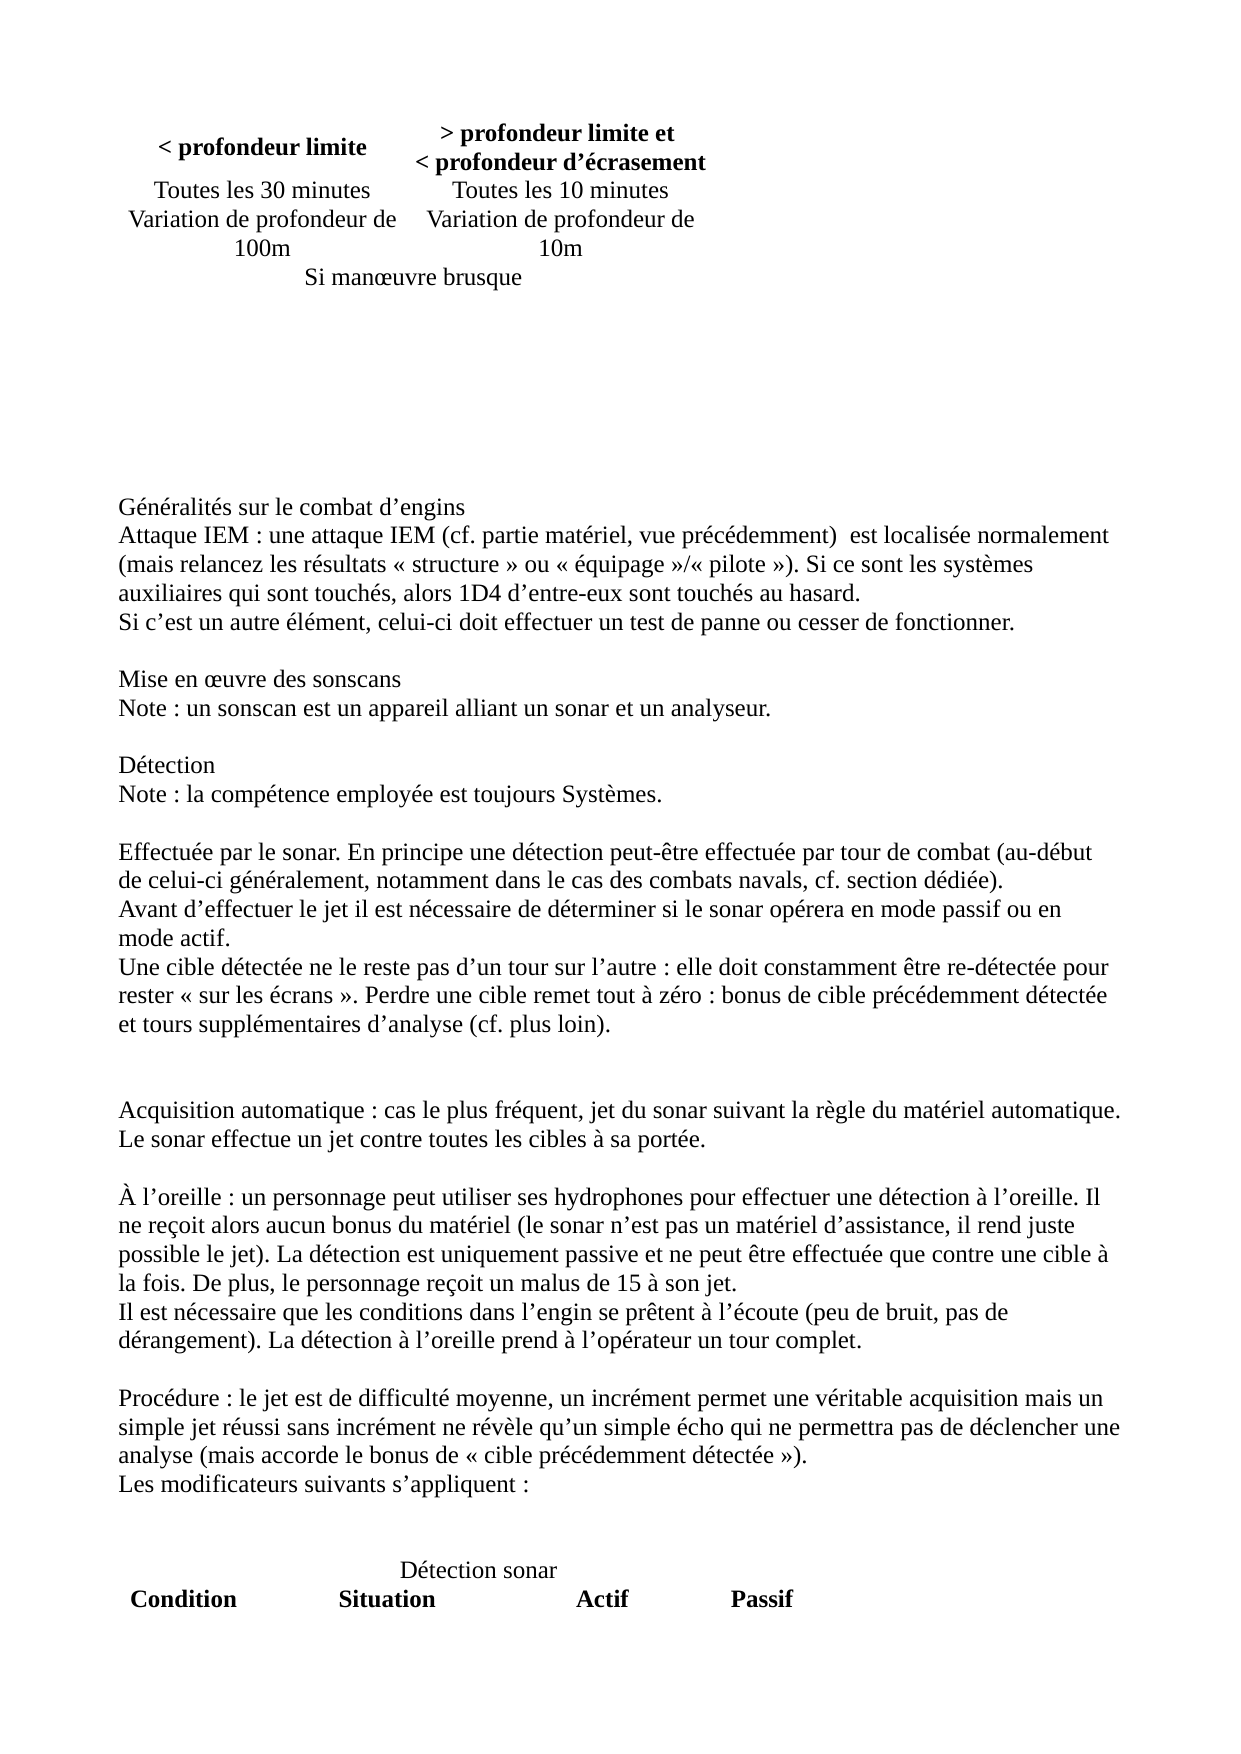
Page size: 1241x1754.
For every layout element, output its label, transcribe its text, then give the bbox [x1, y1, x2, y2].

table_cell Variation de profondeur de 100m [115, 204, 409, 262]
table_cell Situation [251, 1584, 522, 1613]
text À l’oreille : un personnage peut utiliser ses hydrophones pour effectuer une détection à l’oreille. Il ne reçoit alors aucun bonus du matériel (le sonar n’est pas un matériel d’assistance, il rend juste possible le jet). La détection est uniquement passive et ne peut être effectuée que contre une cible à la fois. De plus, le personnage reçoit un malus de 15 à son jet. [118, 1182, 1122, 1297]
table_cell Condition [115, 1584, 251, 1613]
text Généralités sur le combat d’engins [118, 492, 1122, 521]
table_cell Variation de profondeur de 10m [410, 204, 711, 262]
table_cell < profondeur limite [115, 118, 409, 176]
table_header Détection sonar [115, 1556, 842, 1584]
text Si c’est un autre élément, celui-ci doit effectuer un test de panne ou cesser de fonctionner. [118, 607, 1122, 636]
text Effectuée par le sonar. En principe une détection peut-être effectuée par tour de combat (au-début de celui-ci généralement, notamment dans le cas des combats navals, cf. section dédiée). [118, 837, 1122, 894]
table_cell > profondeur limite et < profondeur d’écrasement [410, 118, 711, 176]
text Note : un sonscan est un appareil alliant un sonar et un analyseur. [118, 693, 1122, 722]
text Les modificateurs suivants s’appliquent : [118, 1469, 1122, 1498]
table_cell Toutes les 30 minutes [115, 176, 409, 204]
text Mise en œuvre des sonscans [118, 664, 1122, 693]
text Il est nécessaire que les conditions dans l’engin se prêtent à l’écoute (peu de bruit, pas de dérangement). La détection à l’oreille prend à l’opérateur un tour complet. [118, 1297, 1122, 1354]
text Note : la compétence employée est toujours Systèmes. [118, 779, 1122, 808]
table_cell Passif [682, 1584, 842, 1613]
table_cell Toutes les 10 minutes [410, 176, 711, 204]
text Acquisition automatique : cas le plus fréquent, jet du sonar suivant la règle du matériel automatique. Le sonar effectue un jet contre toutes les cibles à sa portée. [118, 1096, 1122, 1153]
text Procédure : le jet est de difficulté moyenne, un incrément permet une véritable acquisition mais un simple jet réussi sans incrément ne révèle qu’un simple écho qui ne permettra pas de déclencher une analyse (mais accorde le bonus de « cible précédemment détectée »). [118, 1383, 1122, 1469]
text Détection [118, 751, 1122, 779]
table_cell Actif [523, 1584, 682, 1613]
table_cell Si manœuvre brusque [115, 262, 711, 291]
text Avant d’effectuer le jet il est nécessaire de déterminer si le sonar opérera en mode passif ou en mode actif. [118, 894, 1122, 952]
text Une cible détectée ne le reste pas d’un tour sur l’autre : elle doit constamment être re-détectée pour rester « sur les écrans ». Perdre une cible remet tout à zéro : bonus de cible précédemment détectée et tours supplémentaires d’analyse (cf. plus loin). [118, 952, 1122, 1038]
text Attaque IEM : une attaque IEM (cf. partie matériel, vue précédemment) est localisée normalement (mais relancez les résultats « structure » ou « équipage »/« pilote »). Si ce sont les systèmes auxiliaires qui sont touchés, alors 1D4 d’entre-eux sont touchés au hasard. [118, 521, 1122, 607]
